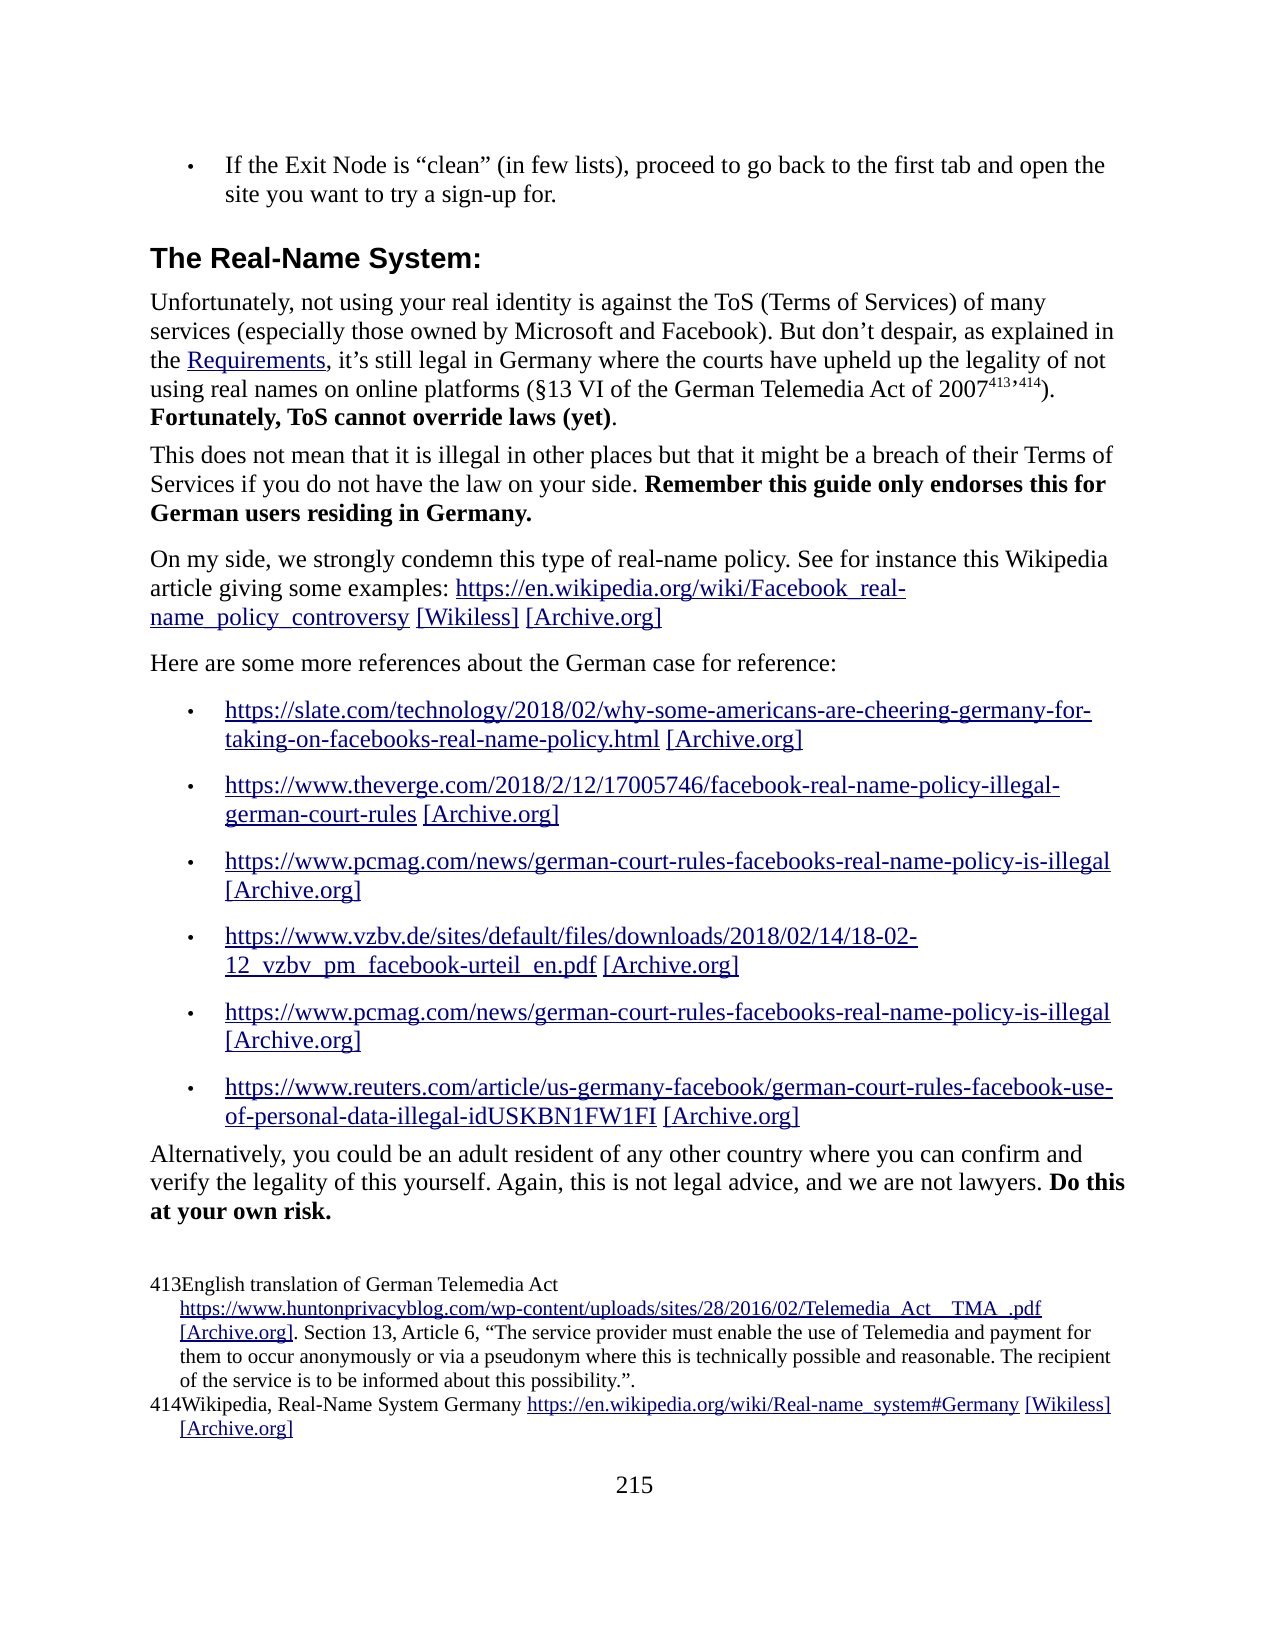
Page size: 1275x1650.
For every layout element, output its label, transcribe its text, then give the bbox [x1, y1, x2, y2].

list https://www.reuters.com/article/us-germany-facebook/german-court-rules-facebook-use-of-personal-data-illegal-idUSKBN1FW1FI [Archive.org] [187, 1072, 1125, 1130]
list https://www.pcmag.com/news/german-court-rules-facebooks-real-name-policy-is-illegal [Archive.org] [187, 997, 1125, 1054]
subtitle The Real-Name System: [150, 241, 1125, 275]
list If the Exit Node is “clean” (in few lists), proceed to go back to the first tab and open the site you want to try a sign-up for. [187, 150, 1125, 207]
text Here are some more references about the German case for reference: [150, 648, 1125, 677]
list https://www.theverge.com/2018/2/12/17005746/facebook-real-name-policy-illegal-german-court-rules [Archive.org] [187, 771, 1125, 828]
text This does not mean that it is illegal in other places but that it might be a breach of their Terms of Services if you do not have the law on your side. Remember this guide only endorses this for German users residing in Germany. [150, 440, 1125, 526]
list https://www.vzbv.de/sites/default/files/downloads/2018/02/14/18-02-12_vzbv_pm_facebook-urteil_en.pdf [Archive.org] [187, 921, 1125, 979]
text Wikipedia, Real-Name System Germany https://en.wikipedia.org/wiki/Real-name_system#Germany [Wikiless] [Archive.org] [150, 1392, 1125, 1440]
text Alternatively, you could be an adult resident of any other country where you can confirm and verify the legality of this yourself. Again, this is not legal advice, and we are not lawyers. Do this at your own risk. [150, 1139, 1125, 1225]
list https://slate.com/technology/2018/02/why-some-americans-are-cheering-germany-for-taking-on-facebooks-real-name-policy.html [Archive.org] [187, 695, 1125, 753]
list https://www.pcmag.com/news/german-court-rules-facebooks-real-name-policy-is-illegal [Archive.org] [187, 846, 1125, 903]
text On my side, we strongly condemn this type of real-name policy. See for instance this Wikipedia article giving some examples: https://en.wikipedia.org/wiki/Facebook_real-name_policy_controversy [Wikiless] [Archive.org] [150, 544, 1125, 631]
text Unfortunately, not using your real identity is against the ToS (Terms of Services) of many services (especially those owned by Microsoft and Facebook). But don’t despair, as explained in the Requirements, it’s still legal in Germany where the courts have upheld up the legality of not using real names on online platforms (§13 VI of the German Telemedia Act of 2007’). Fortunately, ToS cannot override laws (yet). [150, 287, 1125, 431]
text English translation of German Telemedia Act https://www.huntonprivacyblog.com/wp-content/uploads/sites/28/2016/02/Telemedia_Act__TMA_.pdf [Archive.org]. Section 13, Article 6, “The service provider must enable the use of Telemedia and payment for them to occur anonymously or via a pseudonym where this is technically possible and reasonable. The recipient of the service is to be informed about this possibility.”. [150, 1272, 1125, 1392]
